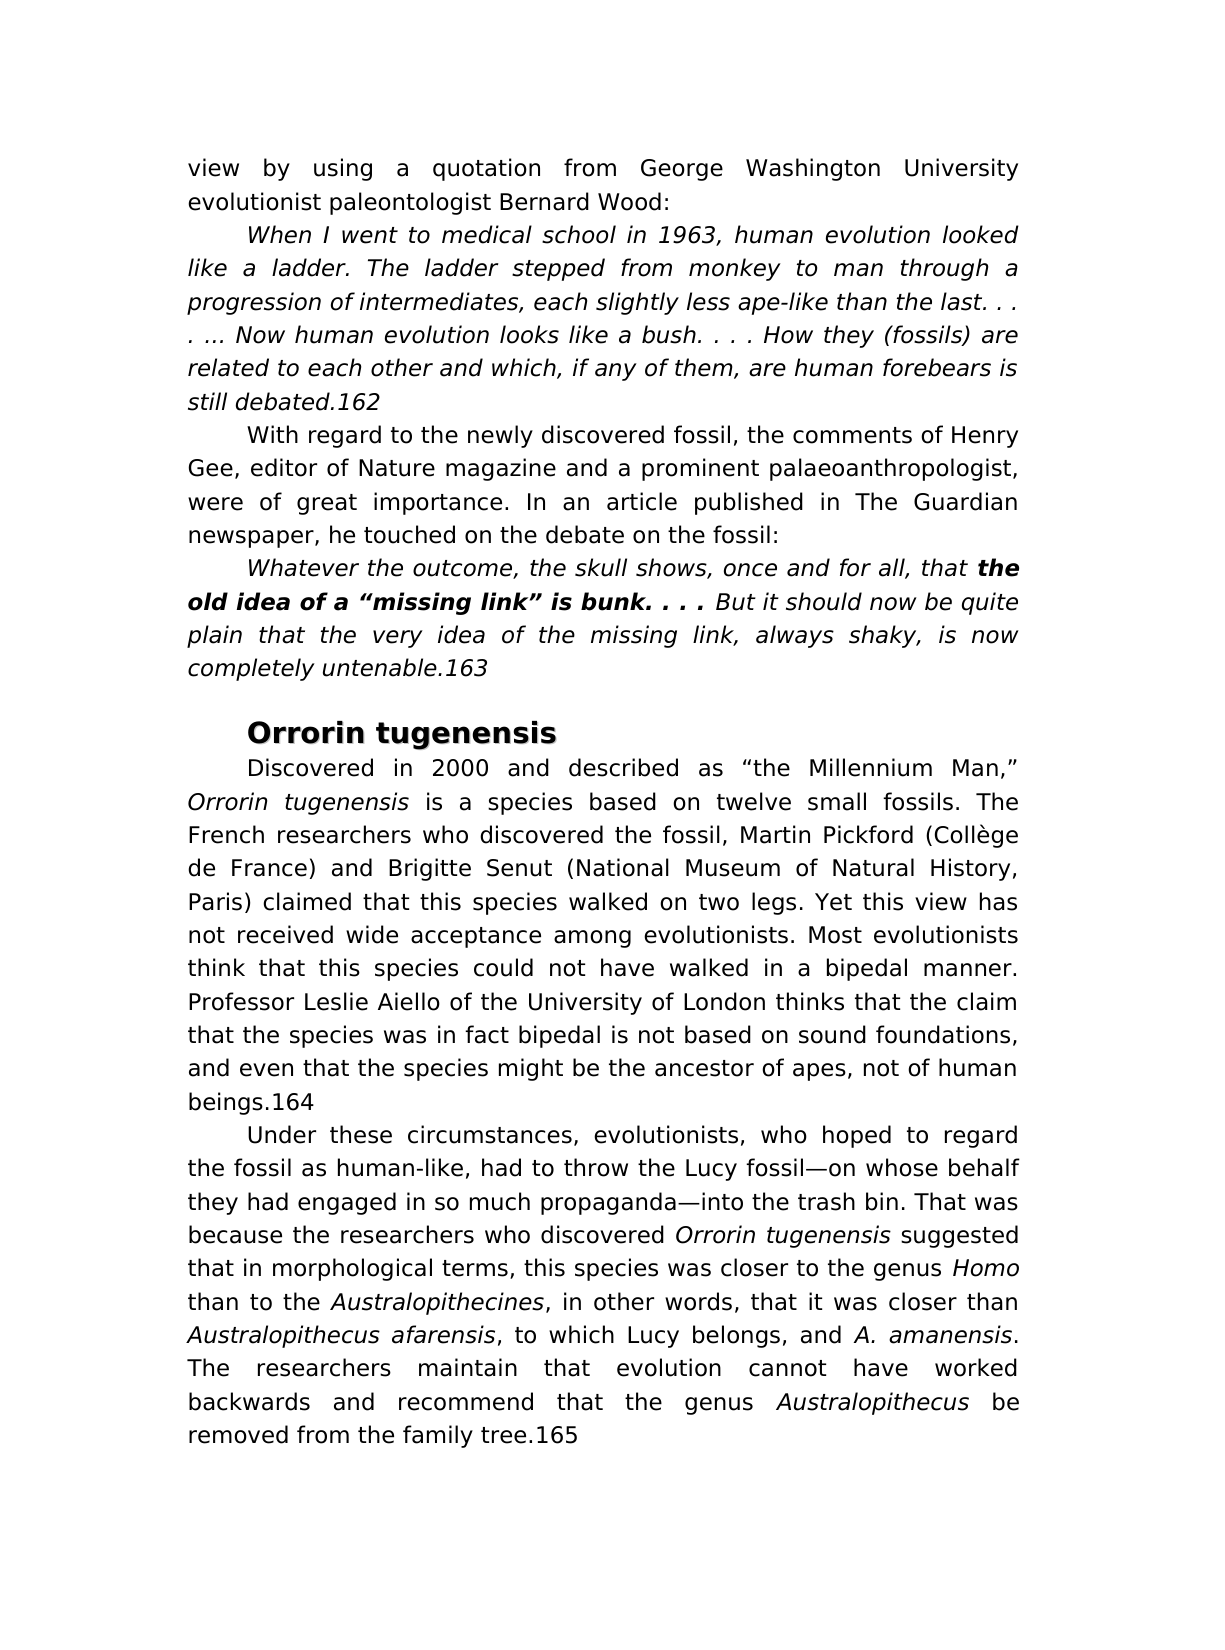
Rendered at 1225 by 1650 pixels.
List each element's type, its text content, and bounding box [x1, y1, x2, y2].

text view by using a quotation from George Washington University evolutionist paleontologist Bernard Wood: [187, 150, 1020, 217]
text Discovered in 2000 and described as “the Millennium Man,” Orrorin tugenensis is a species based on twelve small fossils. The French researchers who discovered the fossil, Martin Pickford (Collège de France) and Brigitte Senut (National Museum of Natural History, Paris) claimed that this species walked on two legs. Yet this view has not received wide acceptance among evolutionists. Most evolutionists think that this species could not have walked in a bipedal manner. Professor Leslie Aiello of the University of London thinks that the claim that the species was in fact bipedal is not based on sound foundations, and even that the species might be the ancestor of apes, not of human beings.164 [187, 750, 1020, 1117]
text Under these circumstances, evolutionists, who hoped to regard the fossil as human-like, had to throw the Lucy fossil—on whose behalf they had engaged in so much propaganda—into the trash bin. That was because the researchers who discovered Orrorin tugenensis suggested that in morphological terms, this species was closer to the genus Homo than to the Australopithecines, in other words, that it was closer than Australopithecus afarensis, to which Lucy belongs, and A. amanensis. The researchers maintain that evolution cannot have worked backwards and recommend that the genus Australopithecus be removed from the family tree.165 [187, 1117, 1020, 1450]
text With regard to the newly discovered fossil, the comments of Henry Gee, editor of Nature magazine and a prominent palaeoanthropologist, were of great importance. In an article published in The Guardian newspaper, he touched on the debate on the fossil: [187, 417, 1020, 550]
text Orrorin tugenensis [187, 717, 1020, 750]
text Whatever the outcome, the skull shows, once and for all, that the old idea of a “missing link” is bunk. . . . But it should now be quite plain that the very idea of the missing link, always shaky, is now completely untenable.163 [187, 550, 1020, 683]
text When I went to medical school in 1963, human evolution looked like a ladder. The ladder stepped from monkey to man through a progression of intermediates, each slightly less ape-like than the last. . . . ... Now human evolution looks like a bush. . . . How they (fossils) are related to each other and which, if any of them, are human forebears is still debated.162 [187, 217, 1020, 417]
